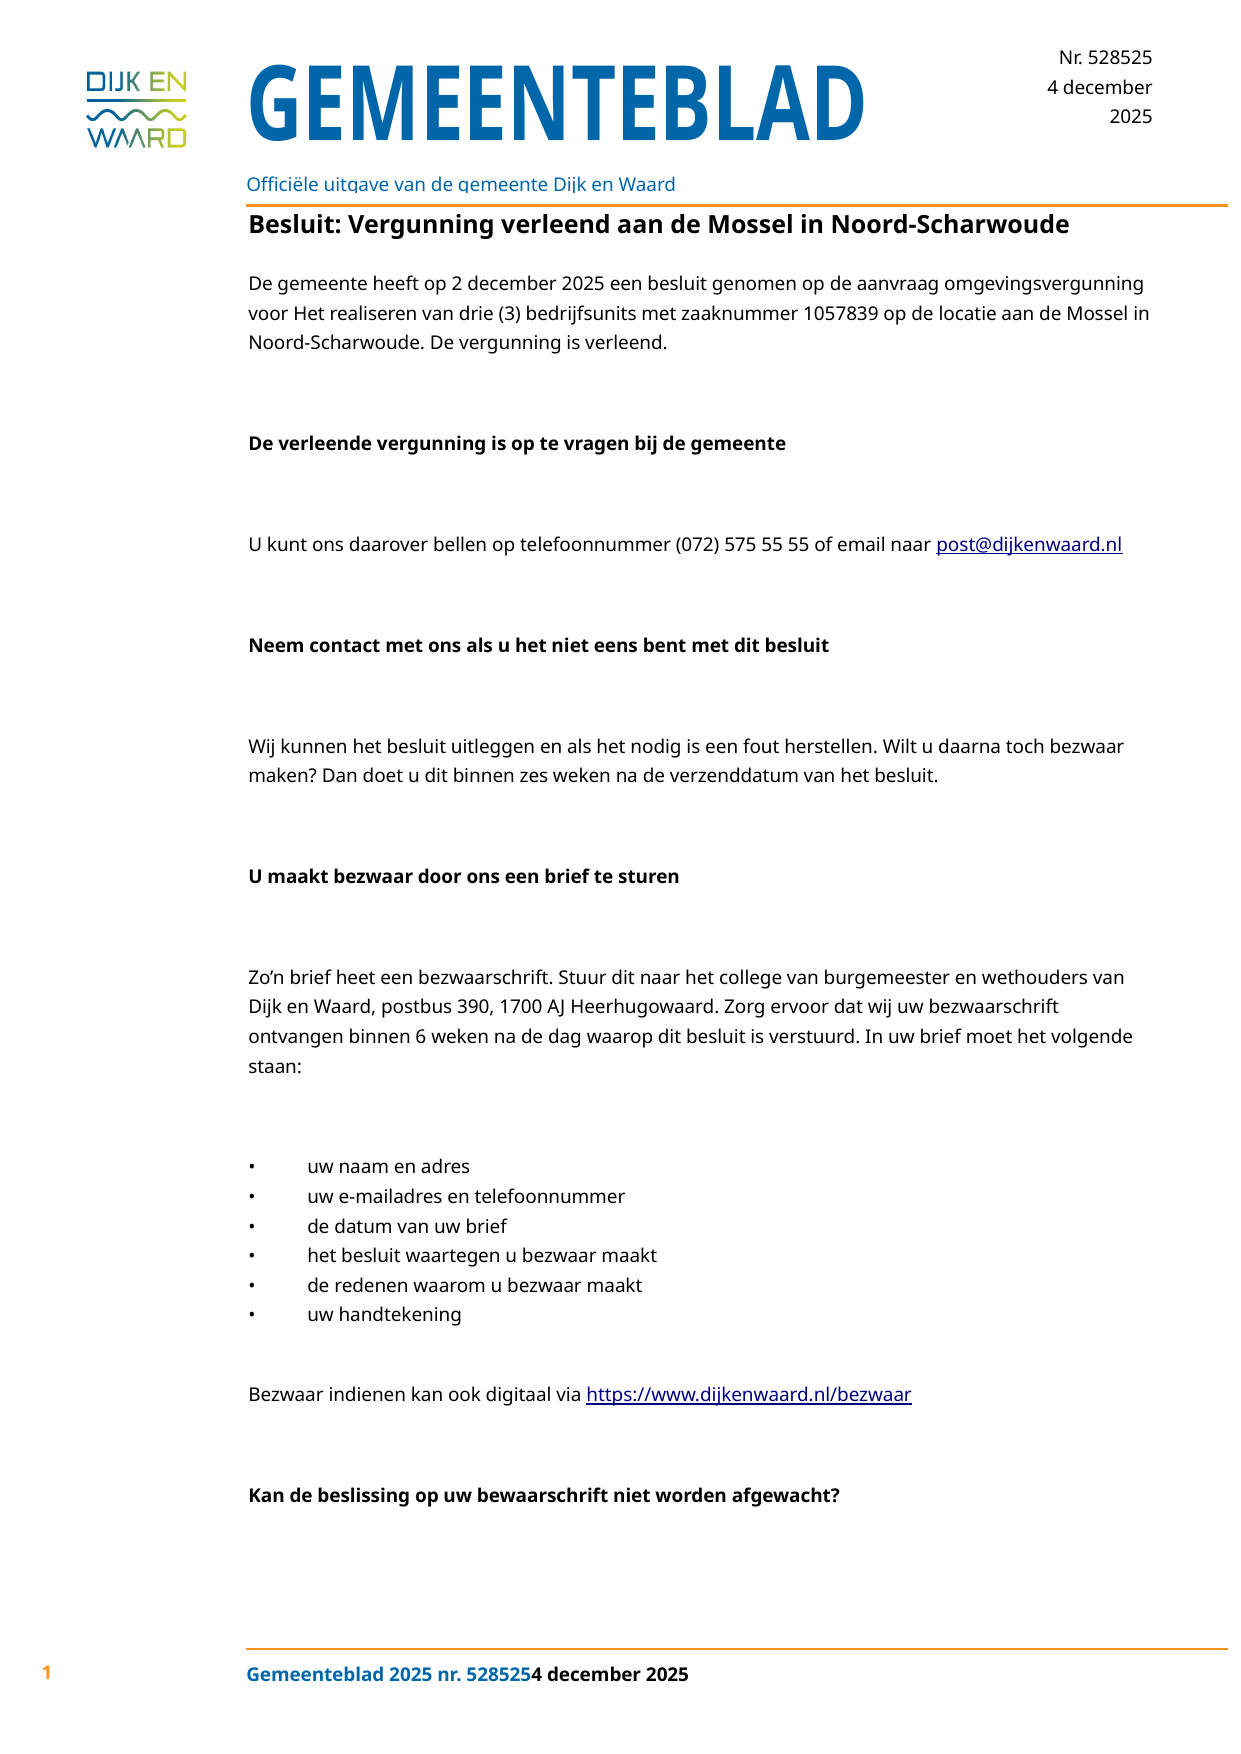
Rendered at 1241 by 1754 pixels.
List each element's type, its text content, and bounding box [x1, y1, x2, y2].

list de redenen waarom u bezwaar maakt [248, 1272, 1152, 1298]
text U kunt ons daarover bellen op telefoonnummer (072) 575 55 55 of email naar post@dijkenwaard.nl [248, 531, 1152, 557]
picture [41, 47, 231, 172]
text Neem contact met ons als u het niet eens bent met dit besluit [248, 632, 1152, 658]
text De gemeente heeft op 2 december 2025 een besluit genomen op de aanvraag omgevingsvergunning voor Het realiseren van drie (3) bedrijfsunits met zaaknummer 1057839 op de locatie aan de Mossel in Noord-Scharwoude. De vergunning is verleend. [248, 270, 1152, 355]
text Kan de beslissing op uw bewaarschrift niet worden afgewacht? [248, 1482, 1152, 1508]
text Besluit: Vergunning verleend aan de Mossel in Noord-Scharwoude [248, 207, 1152, 241]
text Wij kunnen het besluit uitleggen en als het nodig is een fout herstellen. Wilt u daarna toch bezwaar maken? Dan doet u dit binnen zes weken na de verzenddatum van het besluit. [248, 733, 1152, 788]
text Zo’n brief heet een bezwaarschrift. Stuur dit naar het college van burgemeester en wethouders van Dijk en Waard, postbus 390, 1700 AJ Heerhugowaard. Zorg ervoor dat wij uw bezwaarschrift ontvangen binnen 6 weken na de dag waarop dit besluit is verstuurd. In uw brief moet het volgende staan: [248, 964, 1152, 1078]
list uw e-mailadres en telefoonnummer [248, 1183, 1152, 1209]
text U maakt bezwaar door ons een brief te sturen [248, 863, 1152, 889]
text Bezwaar indienen kan ook digitaal via https://www.dijkenwaard.nl/bezwaar [248, 1382, 1152, 1407]
list de datum van uw brief [248, 1213, 1152, 1238]
list het besluit waartegen u bezwaar maakt [248, 1242, 1152, 1268]
list uw handtekening [248, 1302, 1152, 1327]
text De verleende vergunning is op te vragen bij de gemeente [248, 430, 1152, 456]
list uw naam en adres [248, 1154, 1152, 1179]
